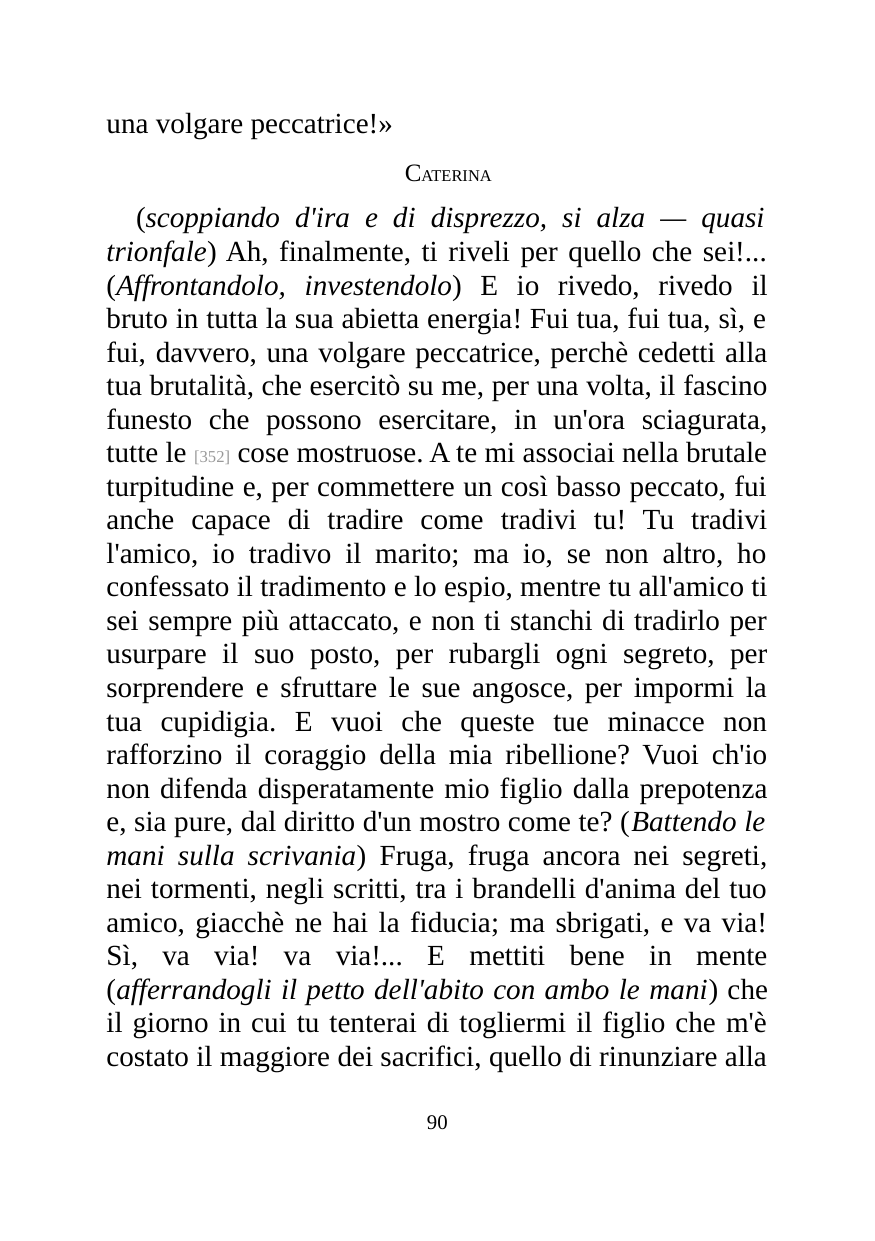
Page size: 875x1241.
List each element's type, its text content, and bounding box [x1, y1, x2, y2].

text Caterina [106, 154, 768, 188]
text (scoppiando d'ira e di disprezzo, si alza — quasi trionfale) Ah, finalmente, ti riveli per quello che sei!... (Affrontandolo, investendolo) E io rivedo, rivedo il bruto in tutta la sua abietta energia! Fui tua, fui tua, sì, e fui, davvero, una volgare peccatrice, perchè cedetti alla tua brutalità, che esercitò su me, per una volta, il fascino funesto che possono esercitare, in un'ora sciagurata, tutte le [352] cose mostruose. A te mi associai nella brutale turpitudine e, per commettere un così basso peccato, fui anche capace di tradire come tradivi tu! Tu tradivi l'amico, io tradivo il marito; ma io, se non altro, ho confessato il tradimento e lo espio, mentre tu all'amico ti sei sempre più attaccato, e non ti stanchi di tradirlo per usurpare il suo posto, per rubargli ogni segreto, per sorprendere e sfruttare le sue angosce, per impormi la tua cupidigia. E vuoi che queste tue minacce non rafforzino il coraggio della mia ribellione? Vuoi ch'io non difenda disperatamente mio figlio dalla prepotenza e, sia pure, dal diritto d'un mostro come te? (Battendo le mani sulla scrivania) Fruga, fruga ancora nei segreti, nei tormenti, negli scritti, tra i brandelli d'anima del tuo amico, giacchè ne hai la fiducia; ma sbrigati, e va via! Sì, va via! va via!... E mettiti bene in mente (afferrandogli il petto dell'abito con ambo le mani) che il giorno in cui tu tenterai di togliermi il figlio che m'è costato il maggiore dei sacrifici, quello di rinunziare alla [106, 201, 768, 1073]
text una volgare peccatrice!» [106, 106, 768, 140]
